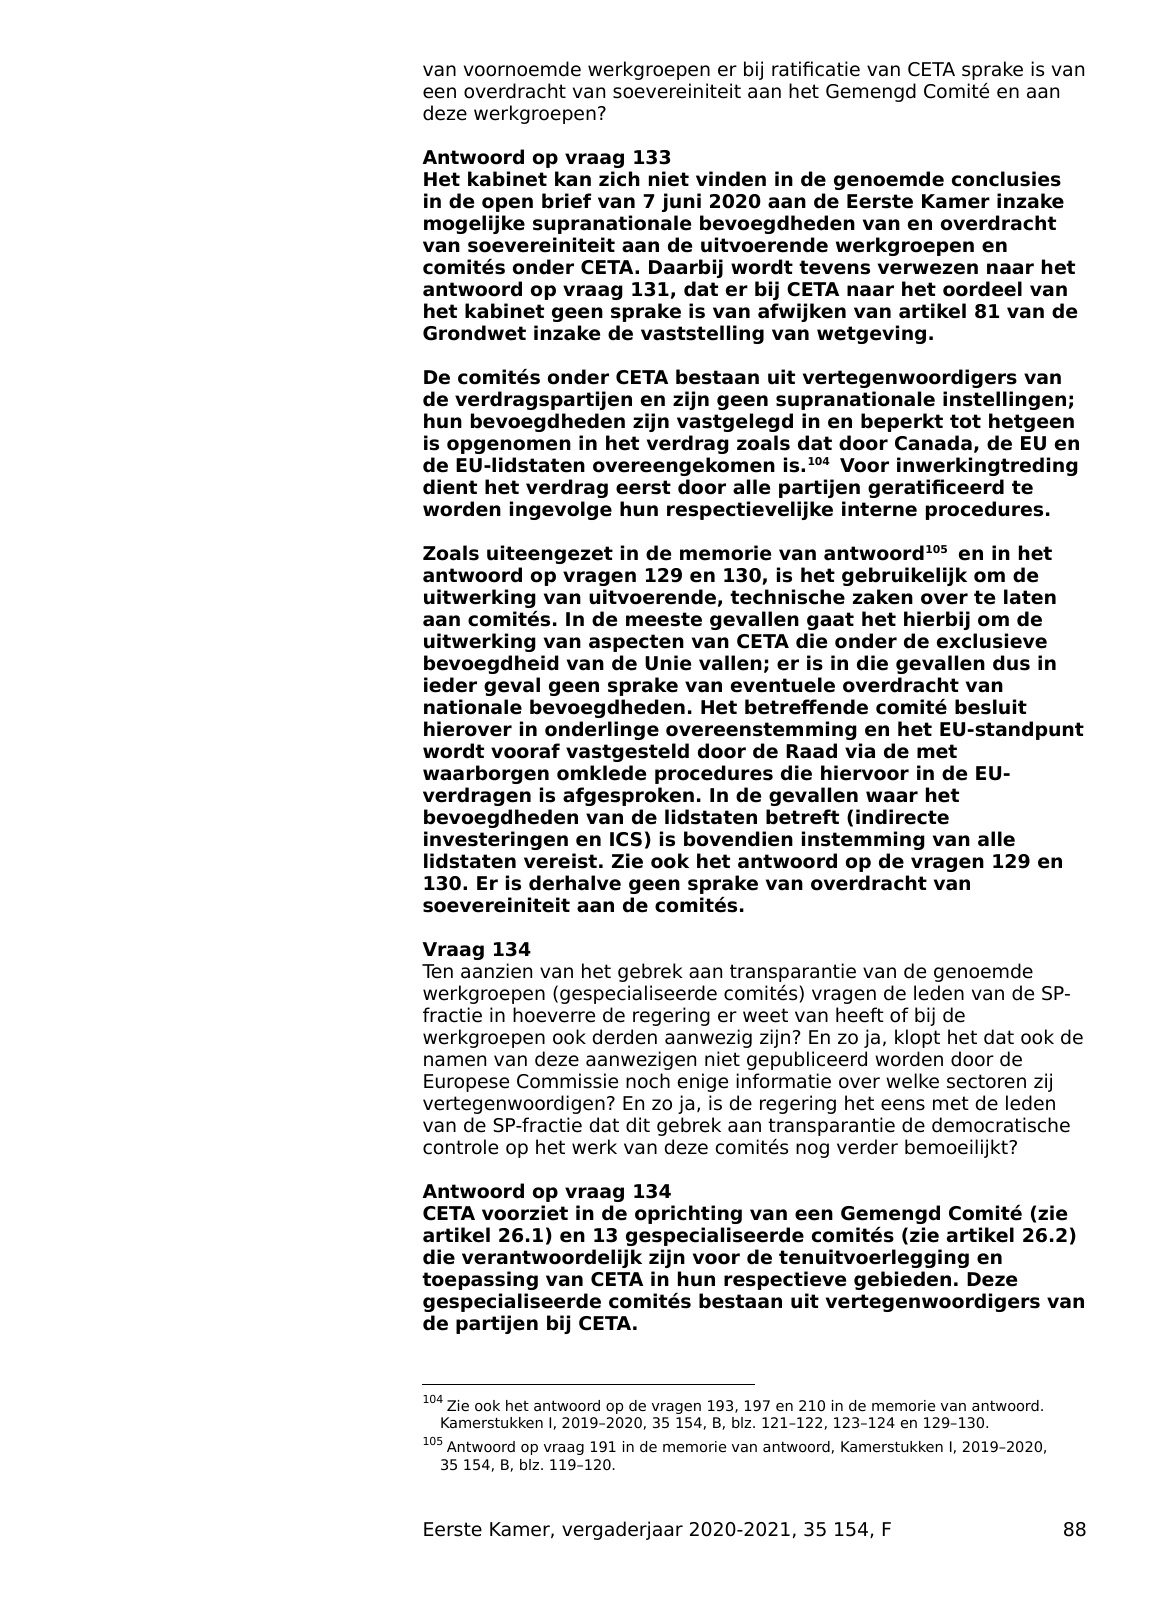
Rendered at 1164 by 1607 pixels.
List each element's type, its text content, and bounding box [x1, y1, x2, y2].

text Zoals uiteengezet in de memorie van antwoord en in het antwoord op vragen 129 en 130, is het gebruikelijk om de uitwerking van uitvoerende, technische zaken over te laten aan comités. In de meeste gevallen gaat het hierbij om de uitwerking van aspecten van CETA die onder de exclusieve bevoegdheid van de Unie vallen; er is in die gevallen dus in ieder geval geen sprake van eventuele overdracht van nationale bevoegdheden. Het betreffende comité besluit hierover in onderlinge overeenstemming en het EU-standpunt wordt vooraf vastgesteld door de Raad via de met waarborgen omklede procedures die hiervoor in de EU-verdragen is afgesproken. In de gevallen waar het bevoegdheden van de lidstaten betreft (indirecte investeringen en ICS) is bovendien instemming van alle lidstaten vereist. Zie ook het antwoord op de vragen 129 en 130. Er is derhalve geen sprake van overdracht van soevereiniteit aan de comités. [422, 543, 1087, 917]
text Vraag 134 [422, 939, 1087, 961]
text van voornoemde werkgroepen er bij ratificatie van CETA sprake is van een overdracht van soevereiniteit aan het Gemengd Comité en aan deze werkgroepen? [422, 59, 1087, 125]
text Antwoord op vraag 134 [422, 1181, 1087, 1203]
text Antwoord op vraag 191 in de memorie van antwoord, Kamerstukken I, 2019–2020, 35 154, B, blz. 119–120. [422, 1435, 1087, 1474]
text Het kabinet kan zich niet vinden in de genoemde conclusies in de open brief van 7 juni 2020 aan de Eerste Kamer inzake mogelijke supranationale bevoegdheden van en overdracht van soevereiniteit aan de uitvoerende werkgroepen en comités onder CETA. Daarbij wordt tevens verwezen naar het antwoord op vraag 131, dat er bij CETA naar het oordeel van het kabinet geen sprake is van afwijken van artikel 81 van de Grondwet inzake de vaststelling van wetgeving. [422, 169, 1087, 345]
text Ten aanzien van het gebrek aan transparantie van de genoemde werkgroepen (gespecialiseerde comités) vragen de leden van de SP-fractie in hoeverre de regering er weet van heeft of bij de werkgroepen ook derden aanwezig zijn? En zo ja, klopt het dat ook de namen van deze aanwezigen niet gepubliceerd worden door de Europese Commissie noch enige informatie over welke sectoren zij vertegenwoordigen? En zo ja, is de regering het eens met de leden van de SP-fractie dat dit gebrek aan transparantie de democratische controle op het werk van deze comités nog verder bemoeilijkt? [422, 961, 1087, 1159]
text Zie ook het antwoord op de vragen 193, 197 en 210 in de memorie van antwoord. Kamerstukken I, 2019–2020, 35 154, B, blz. 121–122, 123–124 en 129–130. [422, 1393, 1087, 1432]
text Antwoord op vraag 133 [422, 147, 1087, 169]
text De comités onder CETA bestaan uit vertegenwoordigers van de verdragspartijen en zijn geen supranationale instellingen; hun bevoegdheden zijn vastgelegd in en beperkt tot hetgeen is opgenomen in het verdrag zoals dat door Canada, de EU en de EU-lidstaten overeengekomen is. Voor inwerkingtreding dient het verdrag eerst door alle partijen geratificeerd te worden ingevolge hun respectievelijke interne procedures. [422, 367, 1087, 521]
text CETA voorziet in de oprichting van een Gemengd Comité (zie artikel 26.1) en 13 gespecialiseerde comités (zie artikel 26.2) die verantwoordelijk zijn voor de tenuitvoerlegging en toepassing van CETA in hun respectieve gebieden. Deze gespecialiseerde comités bestaan uit vertegenwoordigers van de partijen bij CETA. [422, 1203, 1087, 1335]
